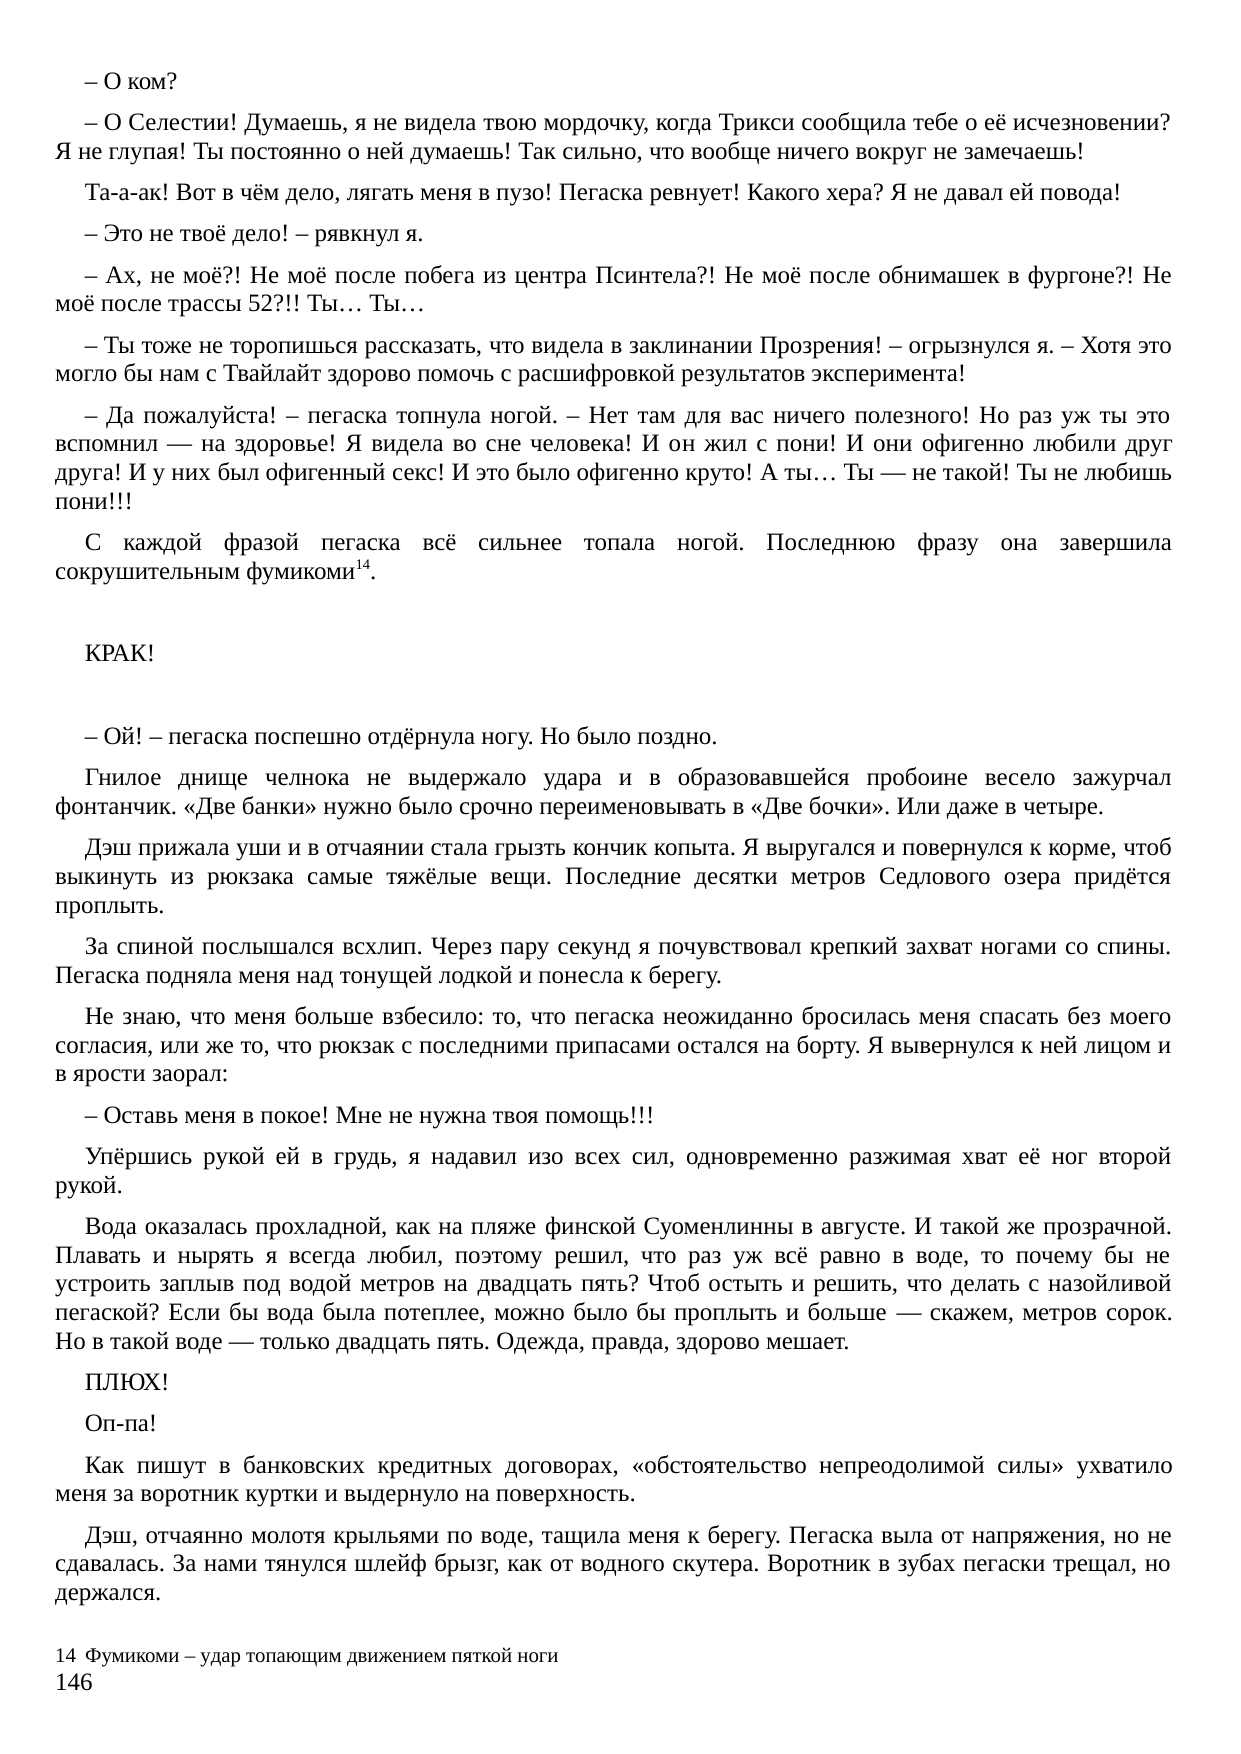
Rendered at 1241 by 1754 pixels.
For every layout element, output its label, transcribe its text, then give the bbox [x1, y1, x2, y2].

text Не знаю, что меня больше взбесило: то, что пегаска неожиданно бросилась меня спасать без моего согласия, или же то, что рюкзак с последними припасами остался на борту. Я вывернулся к ней лицом и в ярости заорал: [55, 1001, 1173, 1087]
text За спиной послышался всхлип. Через пару секунд я почувствовал крепкий захват ногами со спины. Пегаска подняла меня над тонущей лодкой и понесла к берегу. [55, 931, 1173, 988]
text – Оставь меня в покое! Мне не нужна твоя помощь!!! [55, 1100, 1173, 1128]
text – Да пожалуйста! – пегаска топнула ногой. – Нет там для вас ничего полезного! Но раз уж ты это вспомнил — на здоровье! Я видела во сне человека! И он жил с пони! И они офигенно любили друг друга! И у них был офигенный секс! И это было офигенно круто! А ты… Ты — не такой! Ты не любишь пони!!! [55, 400, 1173, 515]
text – О ком? [55, 66, 1173, 95]
text Гнилое днище челнока не выдержало удара и в образовавшейся пробоине весело зажурчал фонтанчик. «Две банки» нужно было срочно переименовывать в «Две бочки». Или даже в четыре. [55, 762, 1173, 820]
text ПЛЮХ! [55, 1367, 1173, 1396]
text – Это не твоё дело! – рявкнул я. [55, 218, 1173, 247]
text Упёршись рукой ей в грудь, я надавил изо всех сил, одновременно разжимая хват её ног второй рукой. [55, 1141, 1173, 1198]
text С каждой фразой пегаска всё сильнее топала ногой. Последнюю фразу она завершила сокрушительным фумикоми. [55, 527, 1173, 585]
text Как пишут в банковских кредитных договорах, «обстоятельство непреодолимой силы» ухватило меня за воротник куртки и выдернуло на поверхность. [55, 1450, 1173, 1507]
text Вода оказалась прохладной, как на пляже финской Суоменлинны в августе. И такой же прозрачной. Плавать и нырять я всегда любил, поэтому решил, что раз уж всё равно в воде, то почему бы не устроить заплыв под водой метров на двадцать пять? Чтоб остыть и решить, что делать с назойливой пегаской? Если бы вода была потеплее, можно было бы проплыть и больше — скажем, метров сорок. Но в такой воде — только двадцать пять. Одежда, правда, здорово мешает. [55, 1211, 1173, 1355]
text – Ах, не моё?! Не моё после побега из центра Псинтела?! Не моё после обнимашек в фургоне?! Не моё после трассы 52?!! Ты… Ты… [55, 260, 1173, 317]
text – О Селестии! Думаешь, я не видела твою мордочку, когда Трикси сообщила тебе о её исчезновении? Я не глупая! Ты постоянно о ней думаешь! Так сильно, что вообще ничего вокруг не замечаешь! [55, 107, 1173, 165]
text Та-а-ак! Вот в чём дело, лягать меня в пузо! Пегаска ревнует! Какого хера? Я не давал ей повода! [55, 177, 1173, 206]
text Фумикоми – удар топающим движением пяткой ноги [55, 1642, 1173, 1667]
text Дэш, отчаянно молотя крыльями по воде, тащила меня к берегу. Пегаска выла от напряжения, но не сдавалась. За нами тянулся шлейф брызг, как от водного скутера. Воротник в зубах пегаски трещал, но держался. [55, 1520, 1173, 1606]
text Дэш прижала уши и в отчаянии стала грызть кончик копыта. Я выругался и повернулся к корме, чтоб выкинуть из рюкзака самые тяжёлые вещи. Последние десятки метров Седлового озера придётся проплыть. [55, 832, 1173, 918]
text КРАК! [55, 638, 1173, 667]
text – Ты тоже не торопишься рассказать, что видела в заклинании Прозрения! – огрызнулся я. – Хотя это могло бы нам с Твайлайт здорово помочь с расшифровкой результатов эксперимента! [55, 330, 1173, 387]
text Оп-па! [55, 1408, 1173, 1437]
text – Ой! – пегаска поспешно отдёрнула ногу. Но было поздно. [55, 721, 1173, 750]
